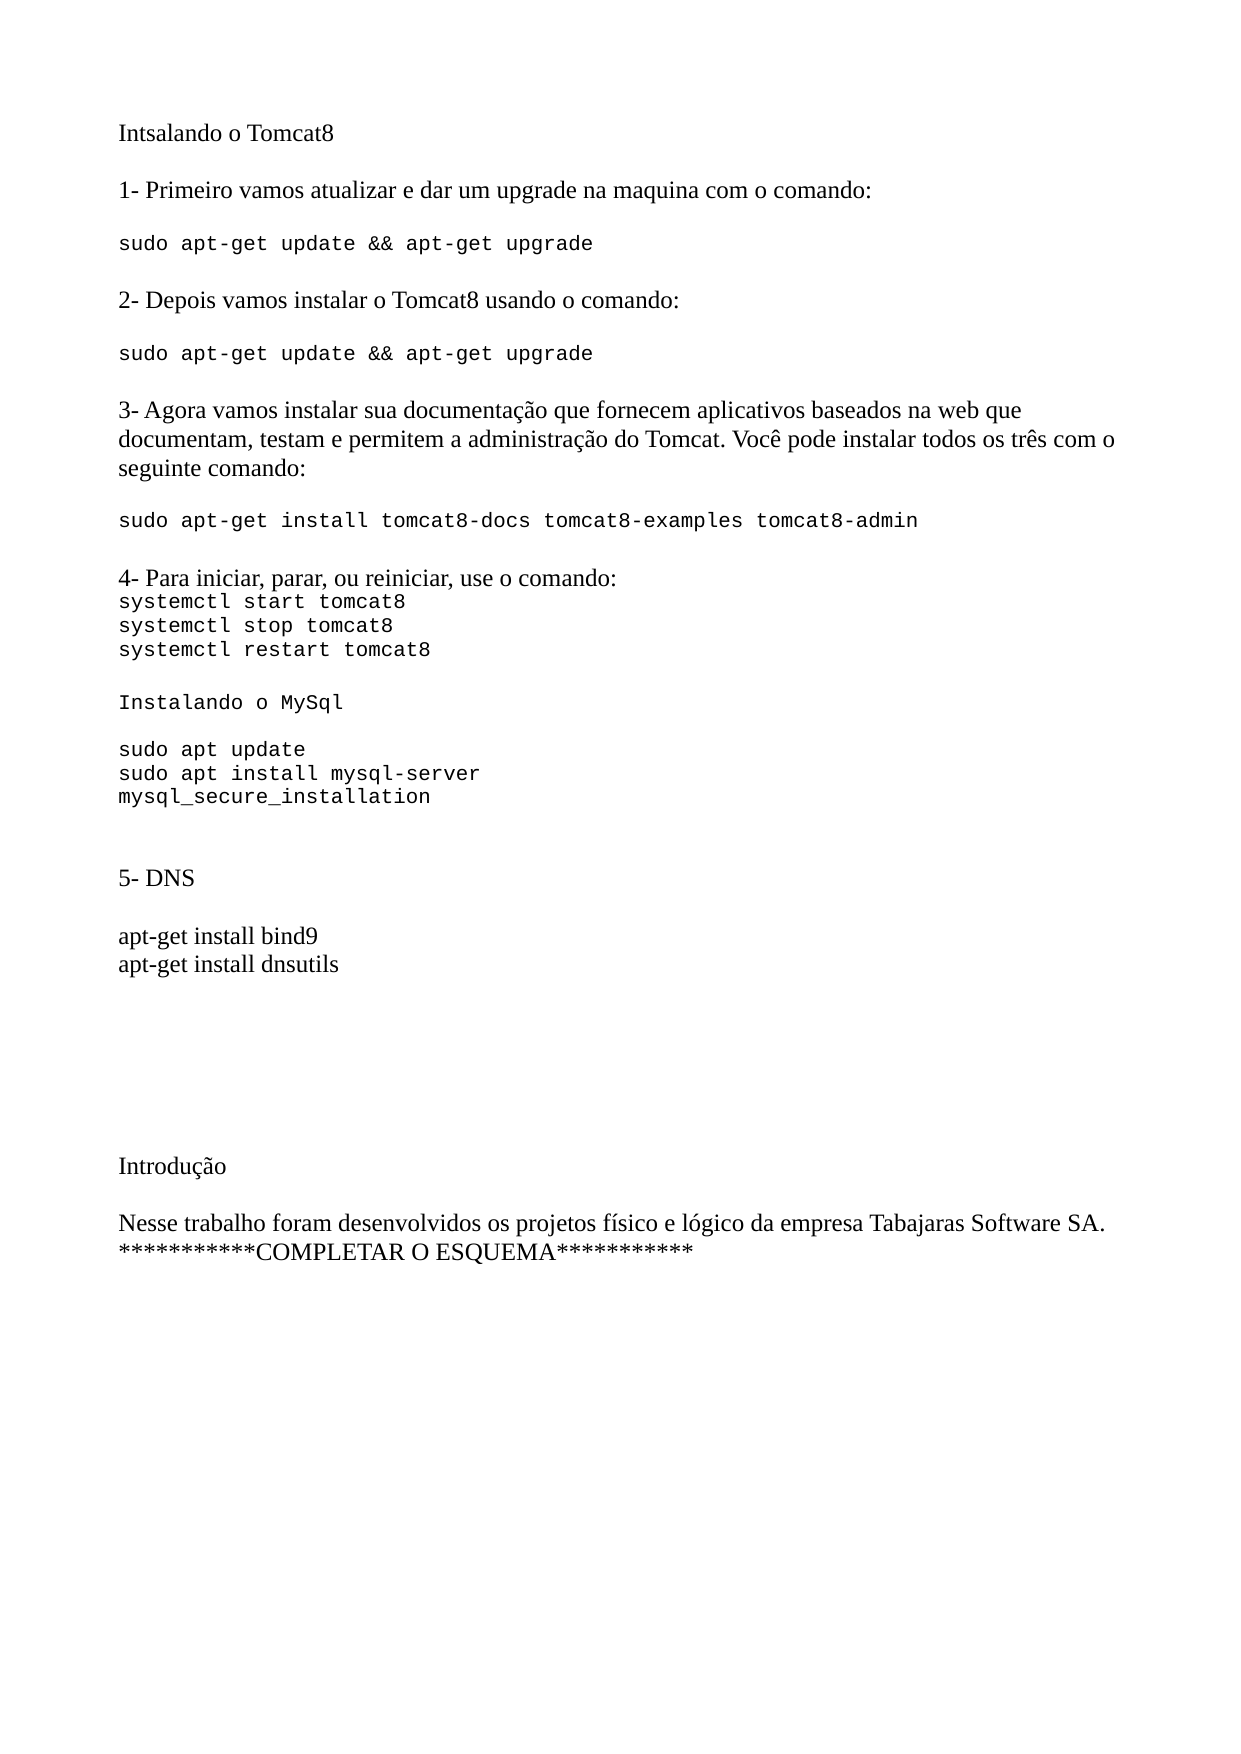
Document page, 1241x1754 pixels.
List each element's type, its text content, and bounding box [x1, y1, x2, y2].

text systemctl start tomcat8 [118, 592, 1122, 615]
text 5- DNS [118, 863, 1122, 892]
text apt-get install bind9 [118, 921, 1122, 949]
text sudo apt-get install tomcat8-docs tomcat8-examples tomcat8-admin [118, 510, 1122, 534]
text 2- Depois vamos instalar o Tomcat8 usando o comando: [118, 286, 1122, 314]
text 3- Agora vamos instalar sua documentação que fornecem aplicativos baseados na web que documentam, testam e permitem a administração do Tomcat. Você pode instalar todos os três com o seguinte comando: [118, 395, 1122, 482]
text Introdução [118, 1151, 1122, 1179]
text sudo apt-get update && apt-get upgrade [118, 343, 1122, 367]
text 4- Para iniciar, parar, ou reiniciar, use o comando: [118, 563, 1122, 592]
text Intsalando o Tomcat8 [118, 118, 1122, 147]
text sudo apt-get update && apt-get upgrade [118, 233, 1122, 257]
text systemctl stop tomcat8 [118, 615, 1122, 639]
text apt-get install dnsutils [118, 949, 1122, 978]
text ***********COMPLETAR O ESQUEMA*********** [118, 1237, 1122, 1266]
text Nesse trabalho foram desenvolvidos os projetos físico e lógico da empresa Tabajaras Software SA. [118, 1208, 1122, 1237]
text mysql_secure_installation [118, 787, 1122, 810]
text sudo apt update [118, 739, 1122, 763]
text 1- Primeiro vamos atualizar e dar um upgrade na maquina com o comando: [118, 176, 1122, 204]
text Instalando o MySql [118, 692, 1122, 716]
text systemctl restart tomcat8 [118, 639, 1122, 662]
text sudo apt install mysql-server [118, 763, 1122, 787]
